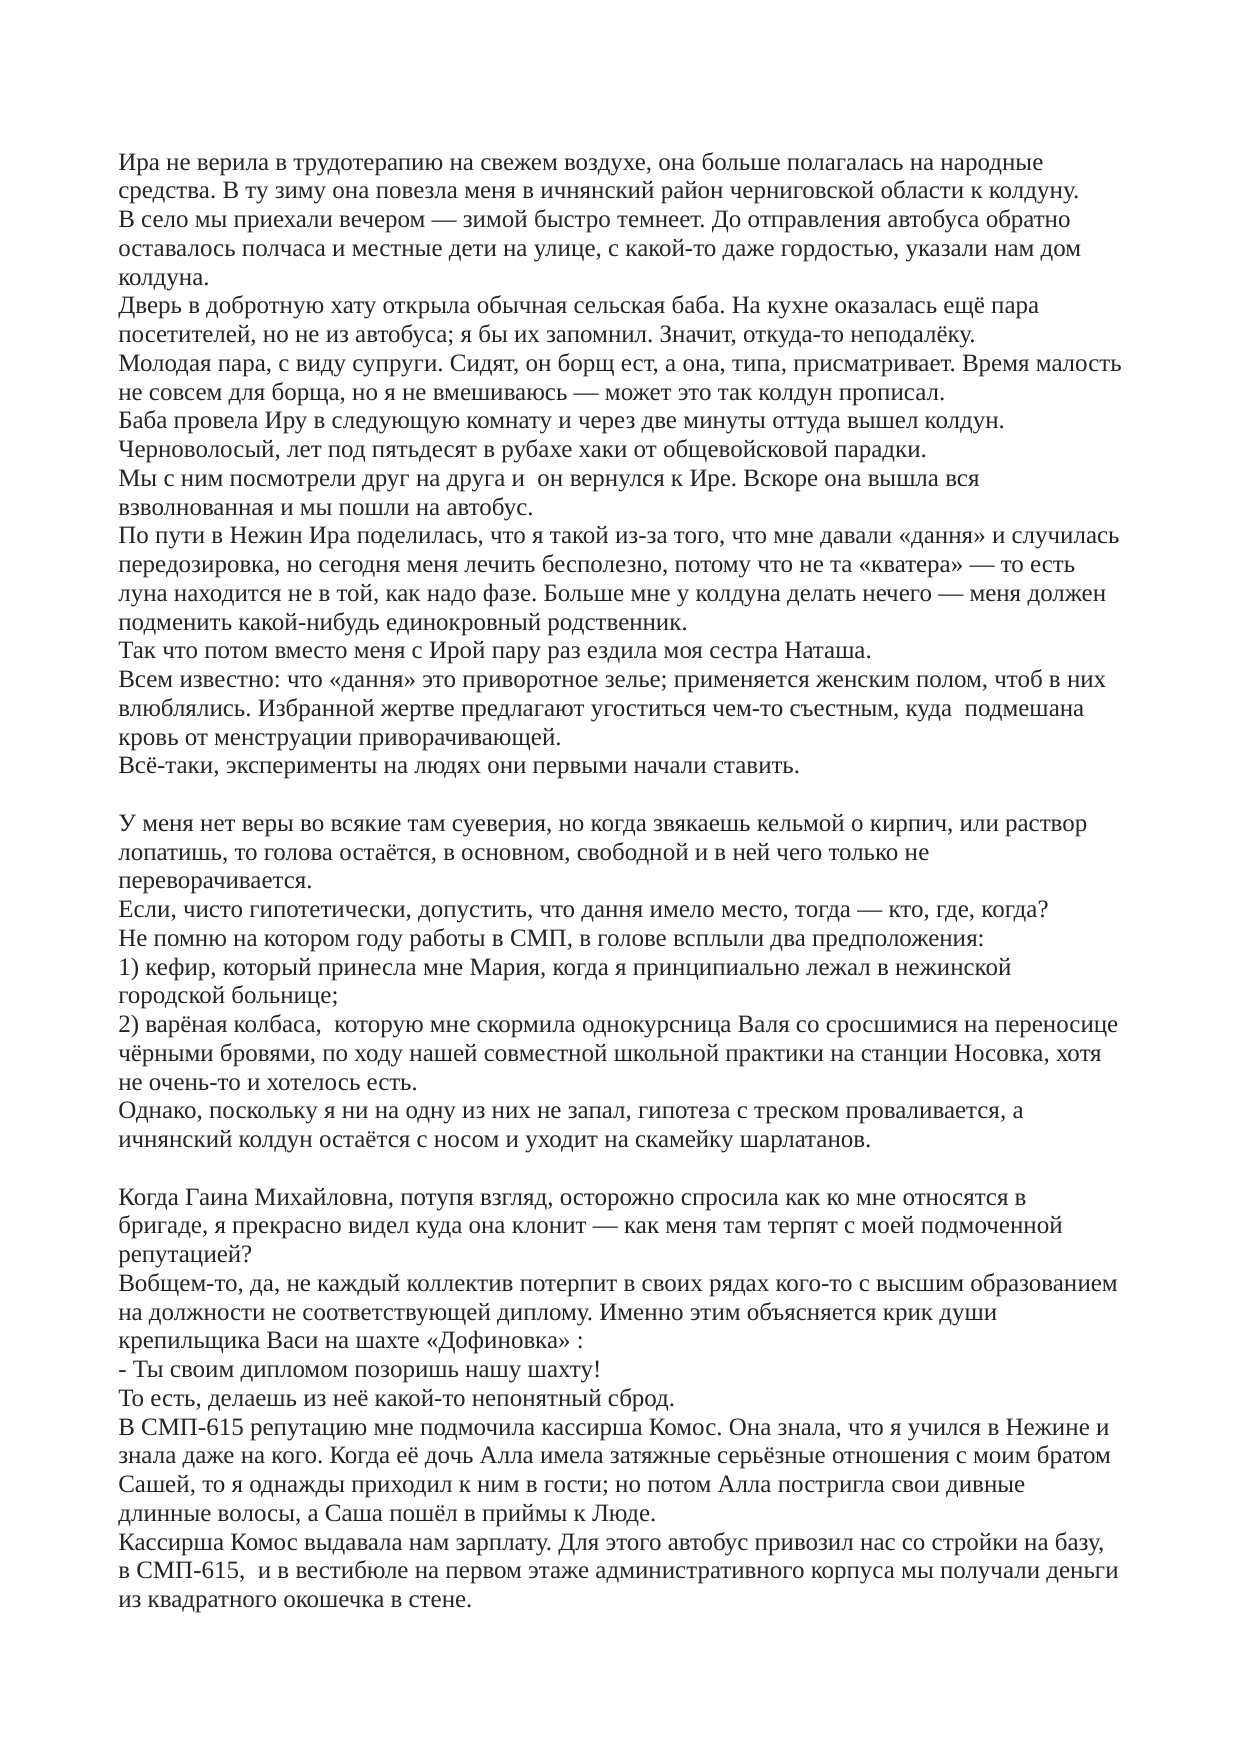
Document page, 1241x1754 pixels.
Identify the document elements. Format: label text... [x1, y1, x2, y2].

text Мы с ним посмотрели друг на друга и он вернулся к Ире. Вскоре она вышла вся взволнованная и мы пошли на автобус. [118, 463, 1122, 521]
text То есть, делаешь из неё какой-то непонятный сброд. [118, 1383, 1122, 1412]
text В село мы приехали вечером — зимой быстро темнеет. До отправления автобуса обратно оставалось полчаса и местные дети на улице, с какой-то даже гордостью, указали нам дом колдуна. [118, 204, 1122, 291]
text По пути в Нежин Ира поделилась, что я такой из-за того, что мне давали «дання» и случилась передозировка, но сегодня меня лечить бесполезно, потому что не та «кватера» — то есть луна находится не в той, как надо фазе. Больше мне у колдуна делать нечего — меня должен подменить какой-нибудь единокровный родственник. [118, 521, 1122, 636]
text Черноволосый, лет под пятьдесят в рубахе хаки от общевойсковой парадки. [118, 434, 1122, 463]
text Всем известно: что «дання» это приворотное зелье; применяется женским полом, чтоб в них влюблялись. Избранной жертве предлагают угоститься чем-то съестным, куда подмешана кровь от менструации приворачивающей. [118, 664, 1122, 751]
text 1) кефир, который принесла мне Мария, когда я принципиально лежал в нежинской городской больнице; [118, 952, 1122, 1009]
text Так что потом вместо меня с Ирой пару раз ездила моя сестра Наташа. [118, 636, 1122, 664]
text Однако, поскольку я ни на одну из них не запал, гипотеза с треском проваливается, а ичнянский колдун остаётся с носом и уходит на скамейку шарлатанов. [118, 1096, 1122, 1153]
text Дверь в добротную хату открыла обычная сельская баба. На кухне оказалась ещё пара посетителей, но не из автобуса; я бы их запомнил. Значит, откуда-то неподалёку. [118, 291, 1122, 348]
text - Ты своим дипломом позоришь нашу шахту! [118, 1354, 1122, 1383]
text Всё-таки, эксперименты на людях они первыми начали ставить. [118, 751, 1122, 779]
text Кассирша Комос выдавала нам зарплату. Для этого автобус привозил нас со стройки на базу, в СМП-615, и в вестибюле на первом этаже административного корпуса мы получали деньги из квадратного окошечка в стене. [118, 1527, 1122, 1613]
text Молодая пара, с виду супруги. Сидят, он борщ ест, а она, типа, присматривает. Время малость не совсем для борща, но я не вмешиваюсь — может это так колдун прописал. [118, 348, 1122, 406]
text 2) варёная колбаса, которую мне скормила однокурсница Валя со сросшимися на переносице чёрными бровями, по ходу нашей совместной школьной практики на станции Носовка, хотя не очень-то и хотелось есть. [118, 1009, 1122, 1096]
text Не помню на котором году работы в СМП, в голове всплыли два предположения: [118, 923, 1122, 952]
text Вобщем-то, да, не каждый коллектив потерпит в своих рядах кого-то с высшим образованием на должности не соответствующей диплому. Именно этим объясняется крик души крепильщика Васи на шахте «Дофиновка» : [118, 1268, 1122, 1354]
text В СМП-615 репутацию мне подмочила кассирша Комос. Она знала, что я учился в Нежине и знала даже на кого. Когда её дочь Алла имела затяжные серьёзные отношения с моим братом Сашей, то я однажды приходил к ним в гости; но потом Алла постригла свои дивные длинные волосы, а Саша пошёл в приймы к Люде. [118, 1412, 1122, 1527]
text Ира не верила в трудотерапию на свежем воздухе, она больше полагалась на народные средства. В ту зиму она повезла меня в ичнянский район черниговской области к колдуну. [118, 147, 1122, 204]
text Баба провела Иру в следующую комнату и через две минуты оттуда вышел колдун. [118, 406, 1122, 434]
text Если, чисто гипотетически, допустить, что дання имело место, тогда — кто, где, когда? [118, 894, 1122, 923]
text У меня нет веры во всякие там суеверия, но когда звякаешь кельмой о кирпич, или раствор лопатишь, то голова остаётся, в основном, свободной и в ней чего только не переворачивается. [118, 808, 1122, 894]
text Когда Гаина Михайловна, потупя взгляд, осторожно спросила как ко мне относятся в бригаде, я прекрасно видел куда она клонит — как меня там терпят с моей подмоченной репутацией? [118, 1182, 1122, 1268]
